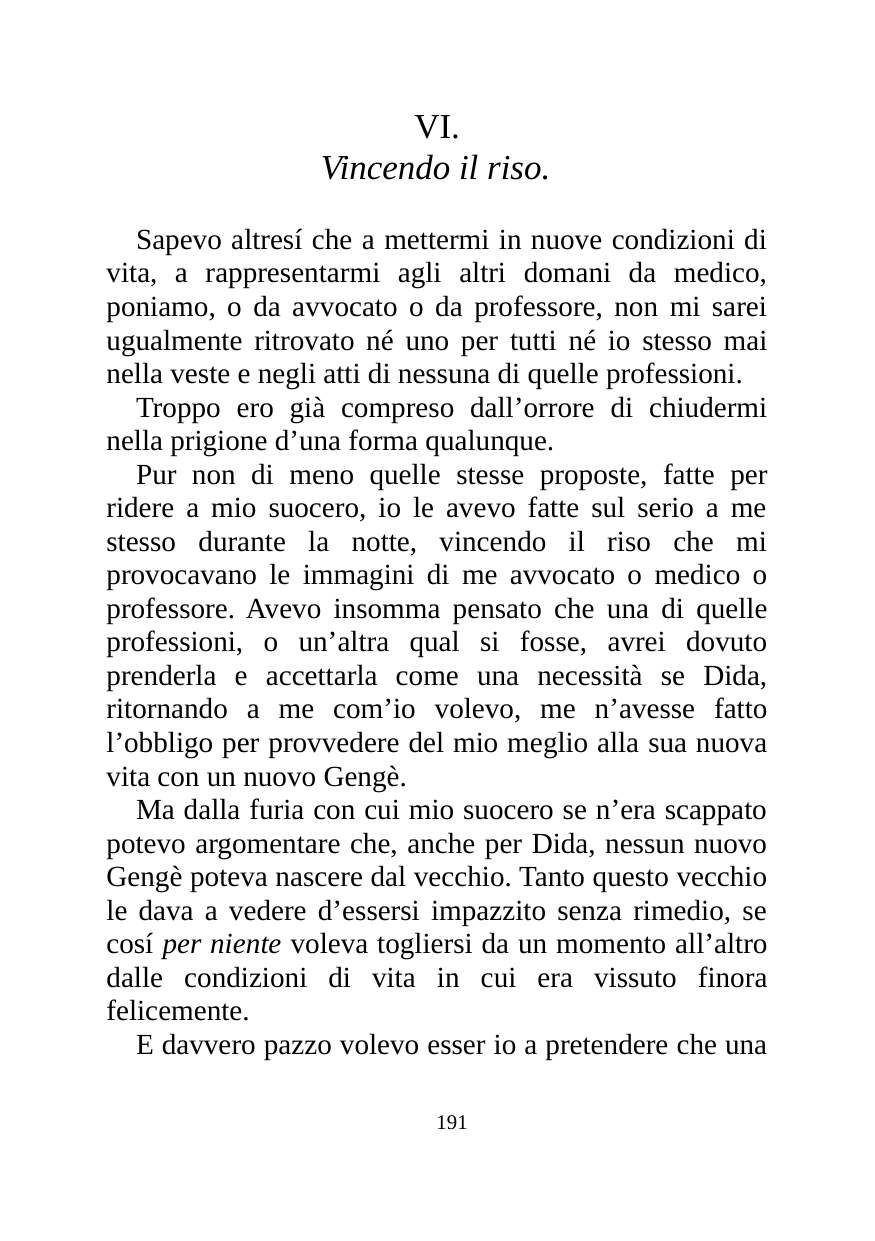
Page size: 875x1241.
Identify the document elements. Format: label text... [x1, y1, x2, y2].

text Ma dalla furia con cui mio suocero se n’era scappato potevo argomentare che, anche per Dida, nessun nuovo Gengè poteva nascere dal vecchio. Tanto questo vecchio le dava a vedere d’essersi impazzito senza rimedio, se cosí per niente voleva togliersi da un momento all’altro dalle condizioni di vita in cui era vissuto finora felicemente. [106, 792, 768, 1027]
subtitle VI. Vincendo il riso. [106, 106, 768, 187]
text Sapevo altresí che a mettermi in nuove condizioni di vita, a rappresentarmi agli altri domani da medico, poniamo, o da avvocato o da professore, non mi sarei ugualmente ritrovato né uno per tutti né io stesso mai nella veste e negli atti di nessuna di quelle professioni. [106, 222, 768, 390]
text E davvero pazzo volevo esser io a pretendere che una [106, 1027, 768, 1061]
text Troppo ero già compreso dall’orrore di chiudermi nella prigione d’una forma qualunque. [106, 390, 768, 457]
text Pur non di meno quelle stesse proposte, fatte per ridere a mio suocero, io le avevo fatte sul serio a me stesso durante la notte, vincendo il riso che mi provocavano le immagini di me avvocato o medico o professore. Avevo insomma pensato che una di quelle professioni, o un’altra qual si fosse, avrei dovuto prenderla e accettarla come una necessità se Dida, ritornando a me com’io volevo, me n’avesse fatto l’obbligo per provvedere del mio meglio alla sua nuova vita con un nuovo Gengè. [106, 457, 768, 792]
